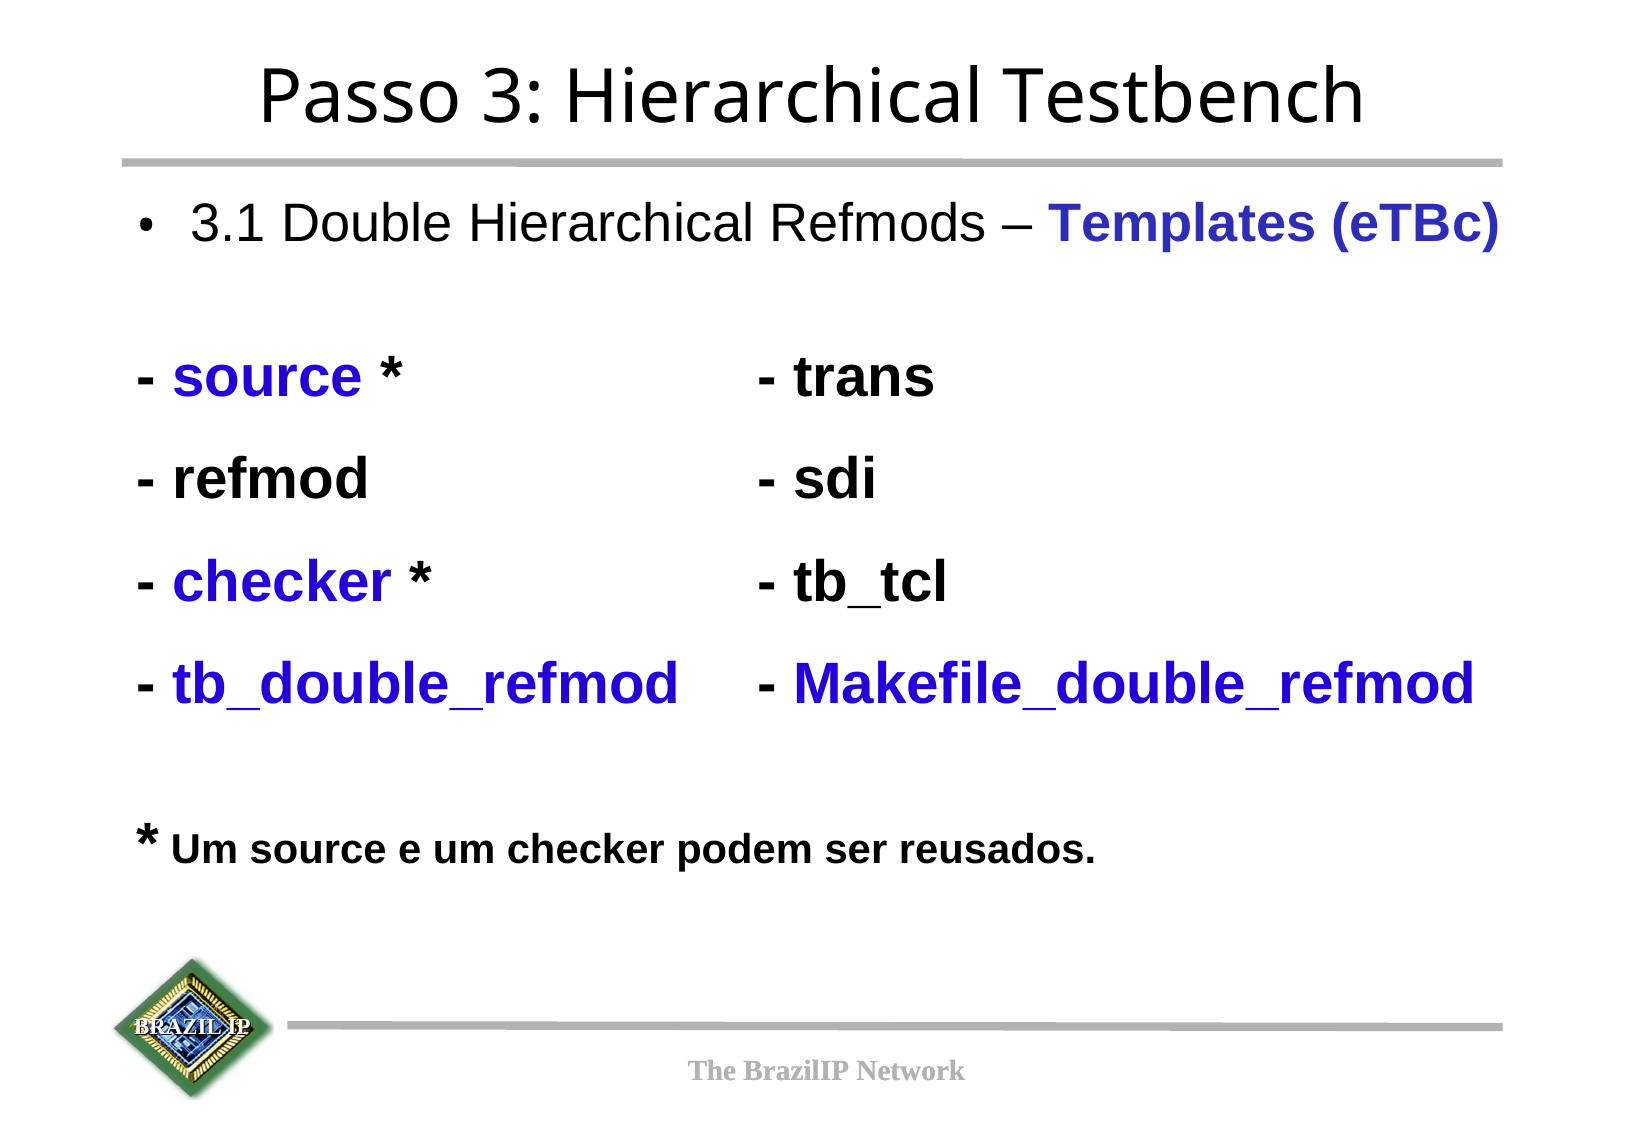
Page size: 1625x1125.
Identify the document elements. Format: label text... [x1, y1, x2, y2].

text_box Passo 3: Hierarchical Testbench [121, 48, 1503, 145]
picture [108, 953, 274, 1100]
list 3.1 Double Hierarchical Refmods – Templates (eTBc) - source * - trans - refmod - sdi - checker * - tb_tcl - tb_double_refmod - Makefile_double_refmod * Um source e um checker podem ser reusados. [121, 184, 1565, 884]
